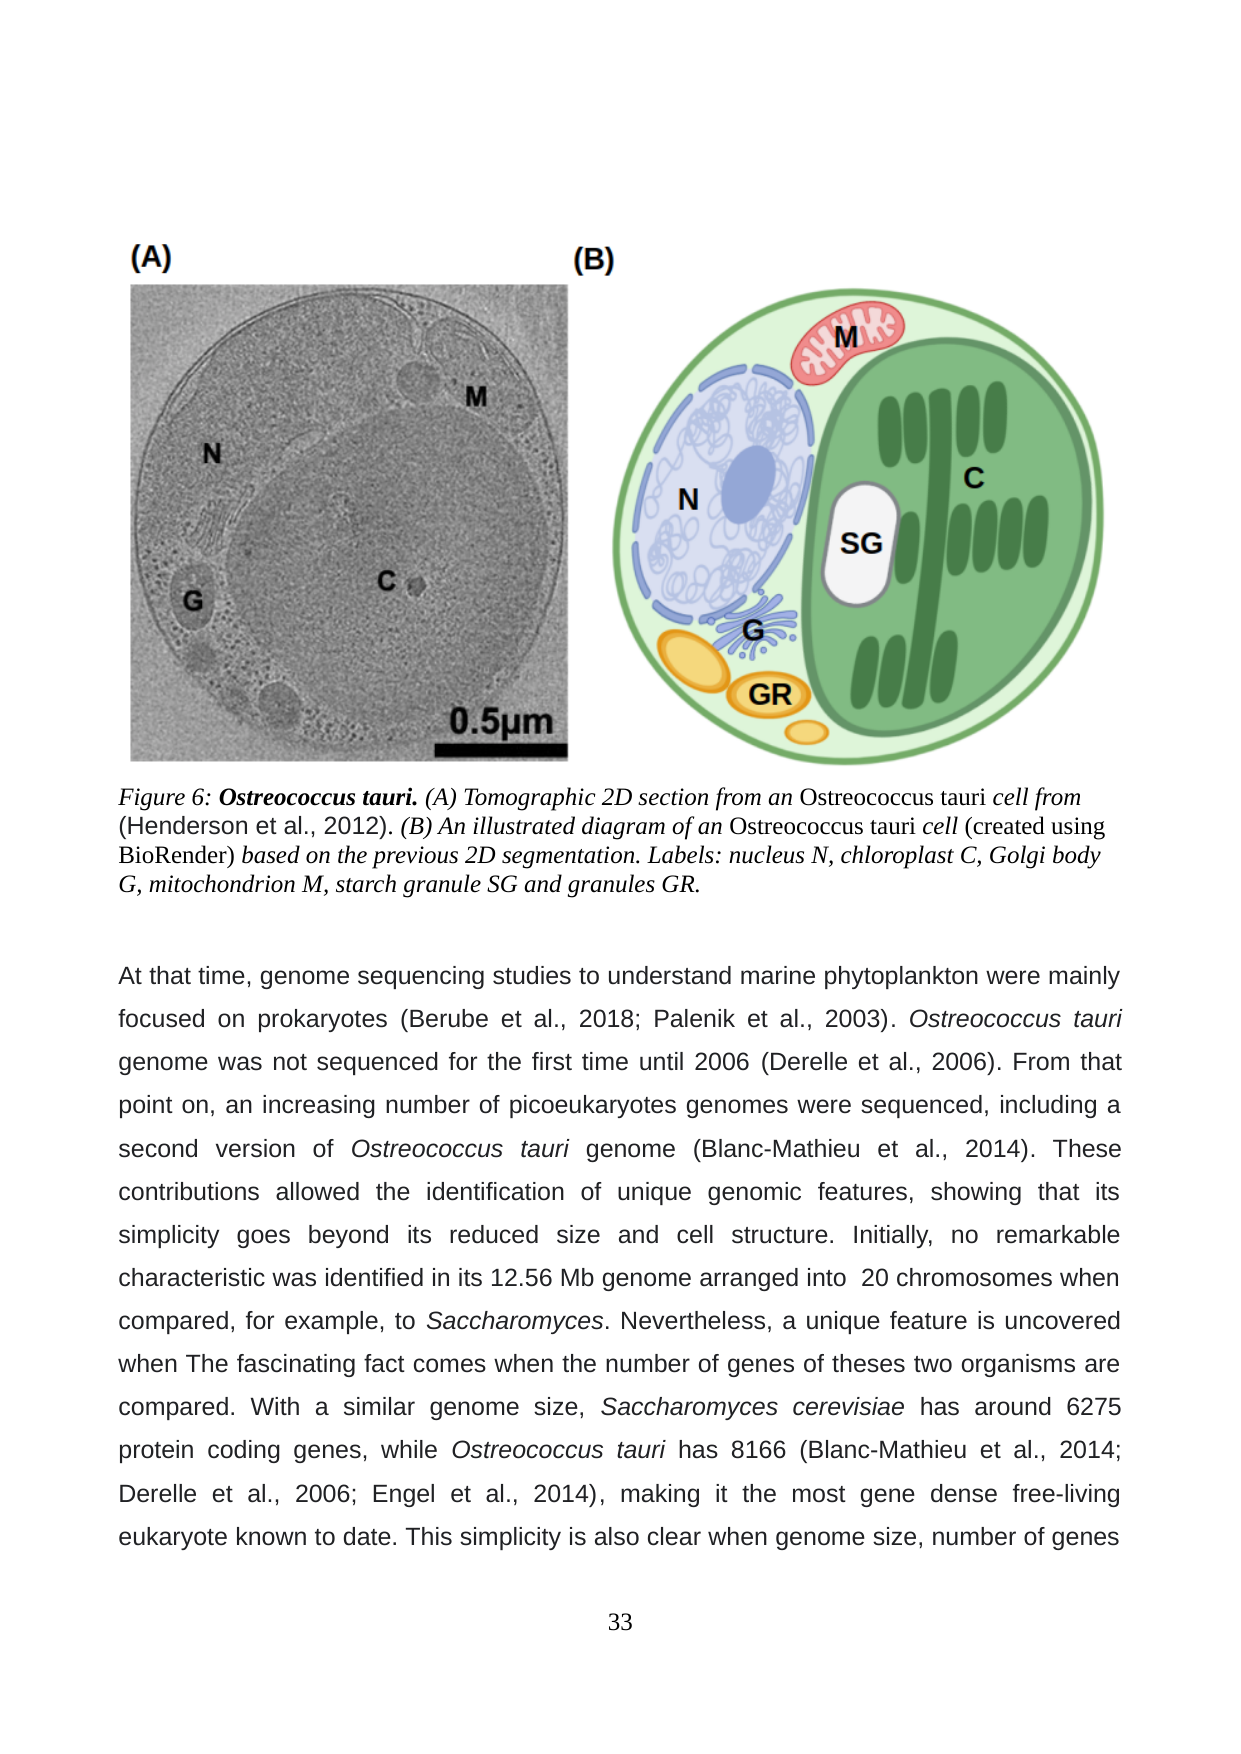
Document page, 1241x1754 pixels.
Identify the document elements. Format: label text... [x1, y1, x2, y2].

text At that time, genome sequencing studies to understand marine phytoplankton were mainly focused on prokaryotes (Berube et al., 2018; Palenik et al., 2003)⁠. Ostreococcus tauri genome was not sequenced for the first time until 2006 (Derelle et al., 2006)⁠. From that point on, an increasing number of picoeukaryotes genomes were sequenced, including a second version of Ostreococcus tauri genome (Blanc-Mathieu et al., 2014)⁠. These contributions allowed the identification of unique genomic features, showing that its simplicity goes beyond its reduced size and cell structure. Initially, no remarkable characteristic was identified in its 12.56 Mb genome arranged into 20 chromosomes when compared, for example, to Saccharomyces. Nevertheless, a unique feature is uncovered when The fascinating fact comes when the number of genes of theses two organisms are compared. With a similar genome size, Saccharomyces cerevisiae has around 6275 protein coding genes, while Ostreococcus tauri has 8166 (Blanc-Mathieu et al., 2014; Derelle et al., 2006; Engel et al., 2014)⁠, making it the most gene dense free-living eukaryote known to date. This simplicity is also clear when genome size, number of genes [118, 961, 1122, 1551]
picture [118, 238, 1123, 783]
text Figure 6: Ostreococcus tauri. (A) Tomographic 2D section from an Ostreococcus tauri cell from (Henderson et al., 2012)⁠. (B) An illustrated diagram of an Ostreococcus tauri cell (created using BioRender) based on the previous 2D segmentation. Labels: nucleus N, chloroplast C, Golgi body G, mitochondrion M, starch granule SG and granules GR. [118, 783, 1122, 897]
